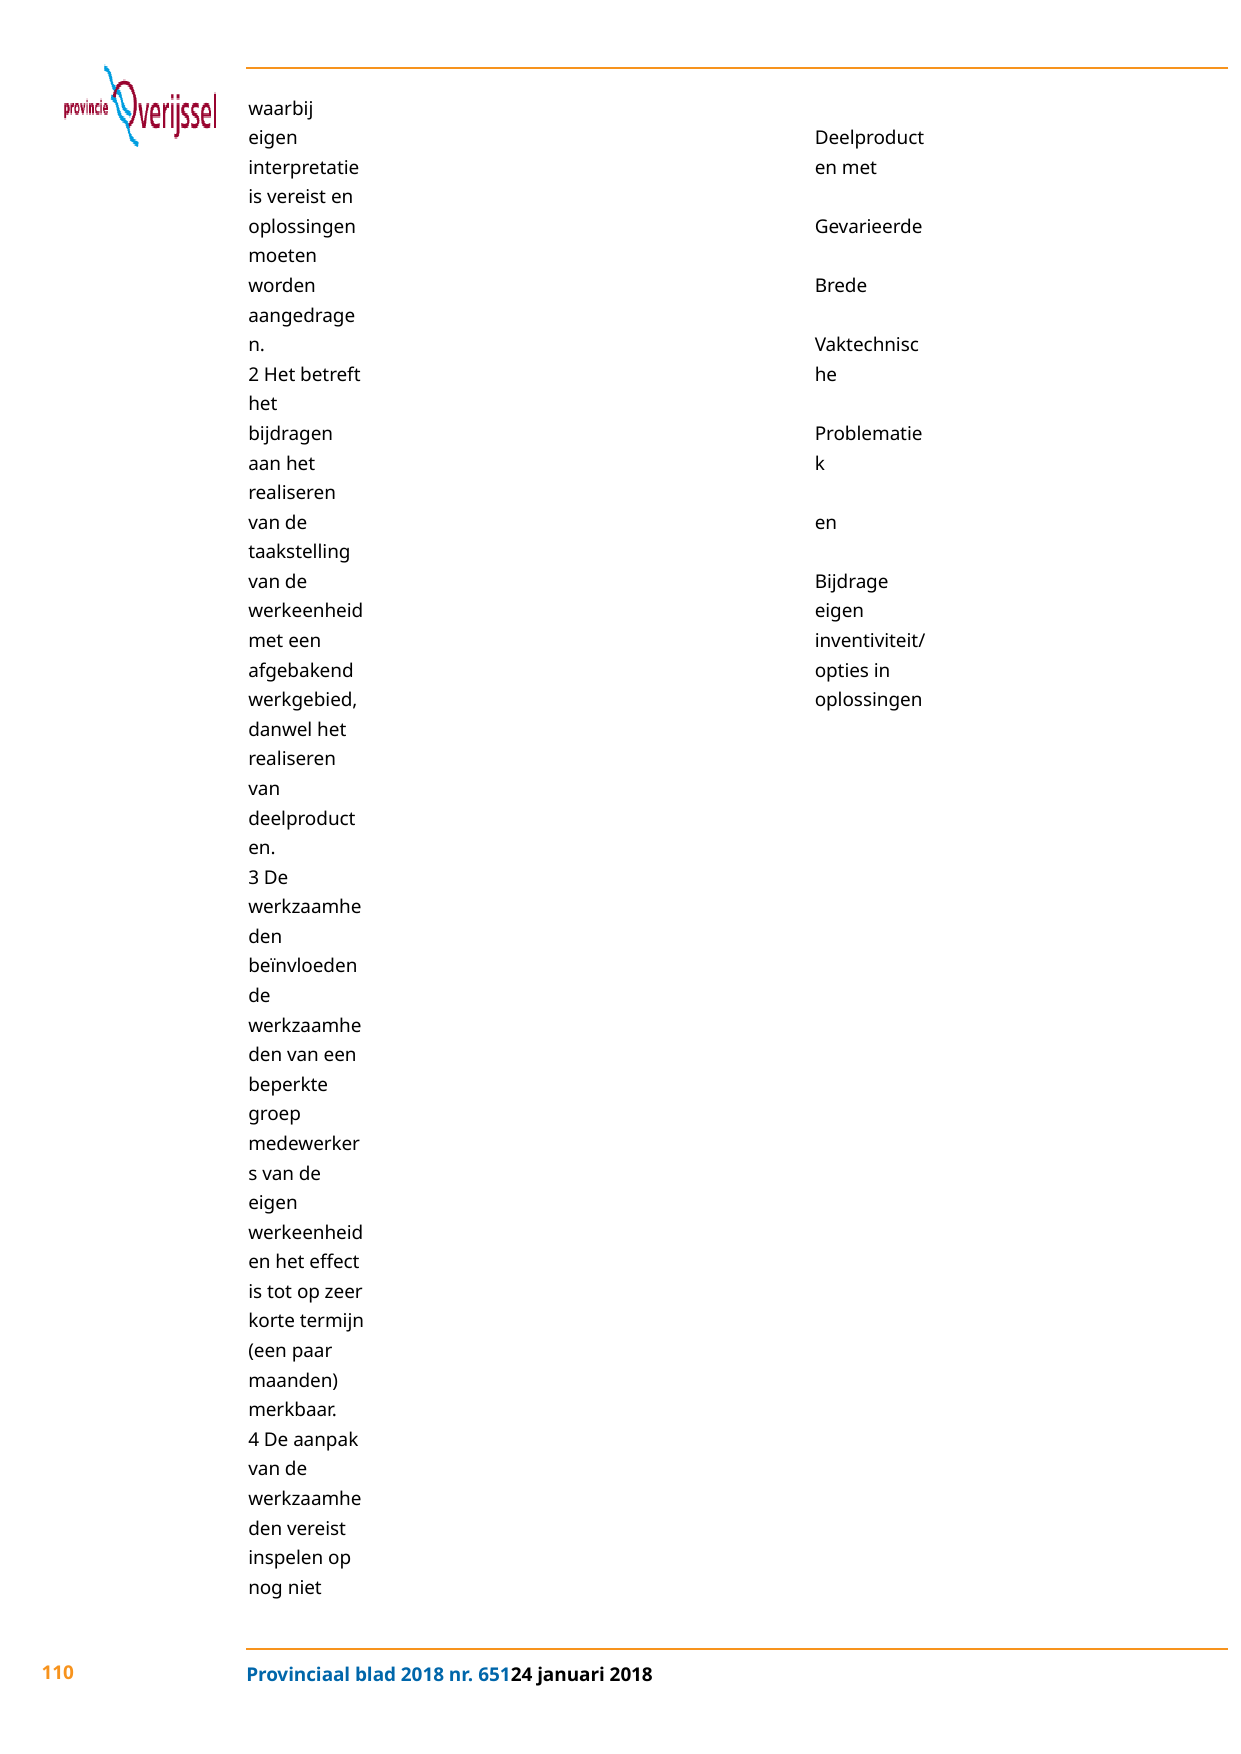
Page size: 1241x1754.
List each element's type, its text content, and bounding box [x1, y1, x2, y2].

table_cell waarbij eigen interpretatie is vereist en oplossingen moeten worden aangedragen. 2 Het betreft het bijdragen aan het realiseren van de taakstelling van de werkeenheid met een afgebakend werkgebied, danwel het realiseren van deelproducten. 3 De werkzaamheden beïnvloeden de werkzaamheden van een beperkte groep medewerkers van de eigen werkeenheid en het effect is tot op zeer korte termijn (een paar maanden) merkbaar. 4 De aanpak van de werkzaamheden vereist inspelen op nog niet [248, 95, 365, 1600]
table_cell [365, 95, 477, 1600]
table_cell Deelproducten met Gevarieerde Brede Vaktechnische Problematiek en Bijdrage eigen inventiviteit/opties in oplossingen [815, 95, 927, 1600]
table_cell [478, 95, 590, 1600]
table_cell [702, 95, 814, 1600]
picture [41, 47, 231, 172]
table_cell [927, 95, 1039, 1600]
table_cell [590, 95, 702, 1600]
table_cell [1039, 95, 1152, 1600]
